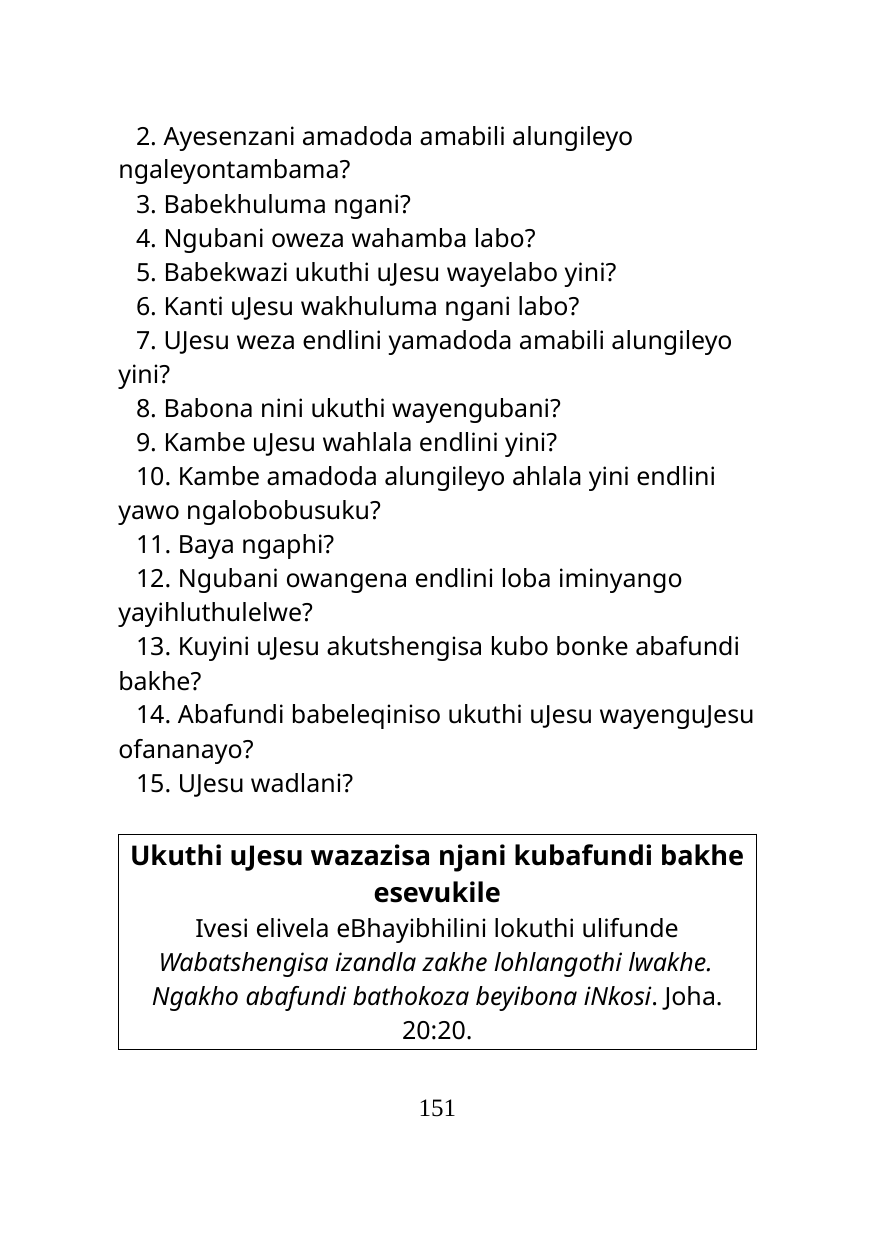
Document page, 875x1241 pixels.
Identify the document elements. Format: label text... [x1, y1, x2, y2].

list Babekhuluma ngani? [118, 186, 756, 220]
list Babekwazi ukuthi uJesu wayelabo yini? [118, 254, 756, 288]
list Ayesenzani amadoda amabili alungileyo ngaleyontambama? [118, 118, 756, 186]
list Babona nini ukuthi wayengubani? [118, 391, 756, 425]
text Wabatshengisa izandla zakhe lohlangothi lwakhe. Ngakho abafundi bathokoza beyibona iNkosi. Joha. 20:20. [119, 941, 756, 1049]
list Ngubani owangena endlini loba iminyango yayihluthulelwe? [118, 561, 756, 629]
list Baya ngaphi? [118, 527, 756, 561]
text Ivesi elivela eBhayibhilini lokuthi ulifunde [119, 907, 756, 941]
list Ngubani oweza wahamba labo? [118, 220, 756, 254]
list Kambe uJesu wahlala endlini yini? [118, 425, 756, 459]
list Kambe amadoda alungileyo ahlala yini endlini yawo ngalobobusuku? [118, 459, 756, 527]
list UJesu weza endlini yamadoda amabili alungileyo yini? [118, 322, 756, 391]
list Kuyini uJesu akutshengisa kubo bonke abafundi bakhe? [118, 629, 756, 697]
list Abafundi babeleqiniso ukuthi uJesu wayenguJesu ofananayo? [118, 697, 756, 765]
text Ukuthi uJesu wazazisa njani kubafundi bakhe esevukile [119, 835, 756, 907]
list Kanti uJesu wakhuluma ngani labo? [118, 288, 756, 322]
list UJesu wadlani? [118, 765, 756, 799]
